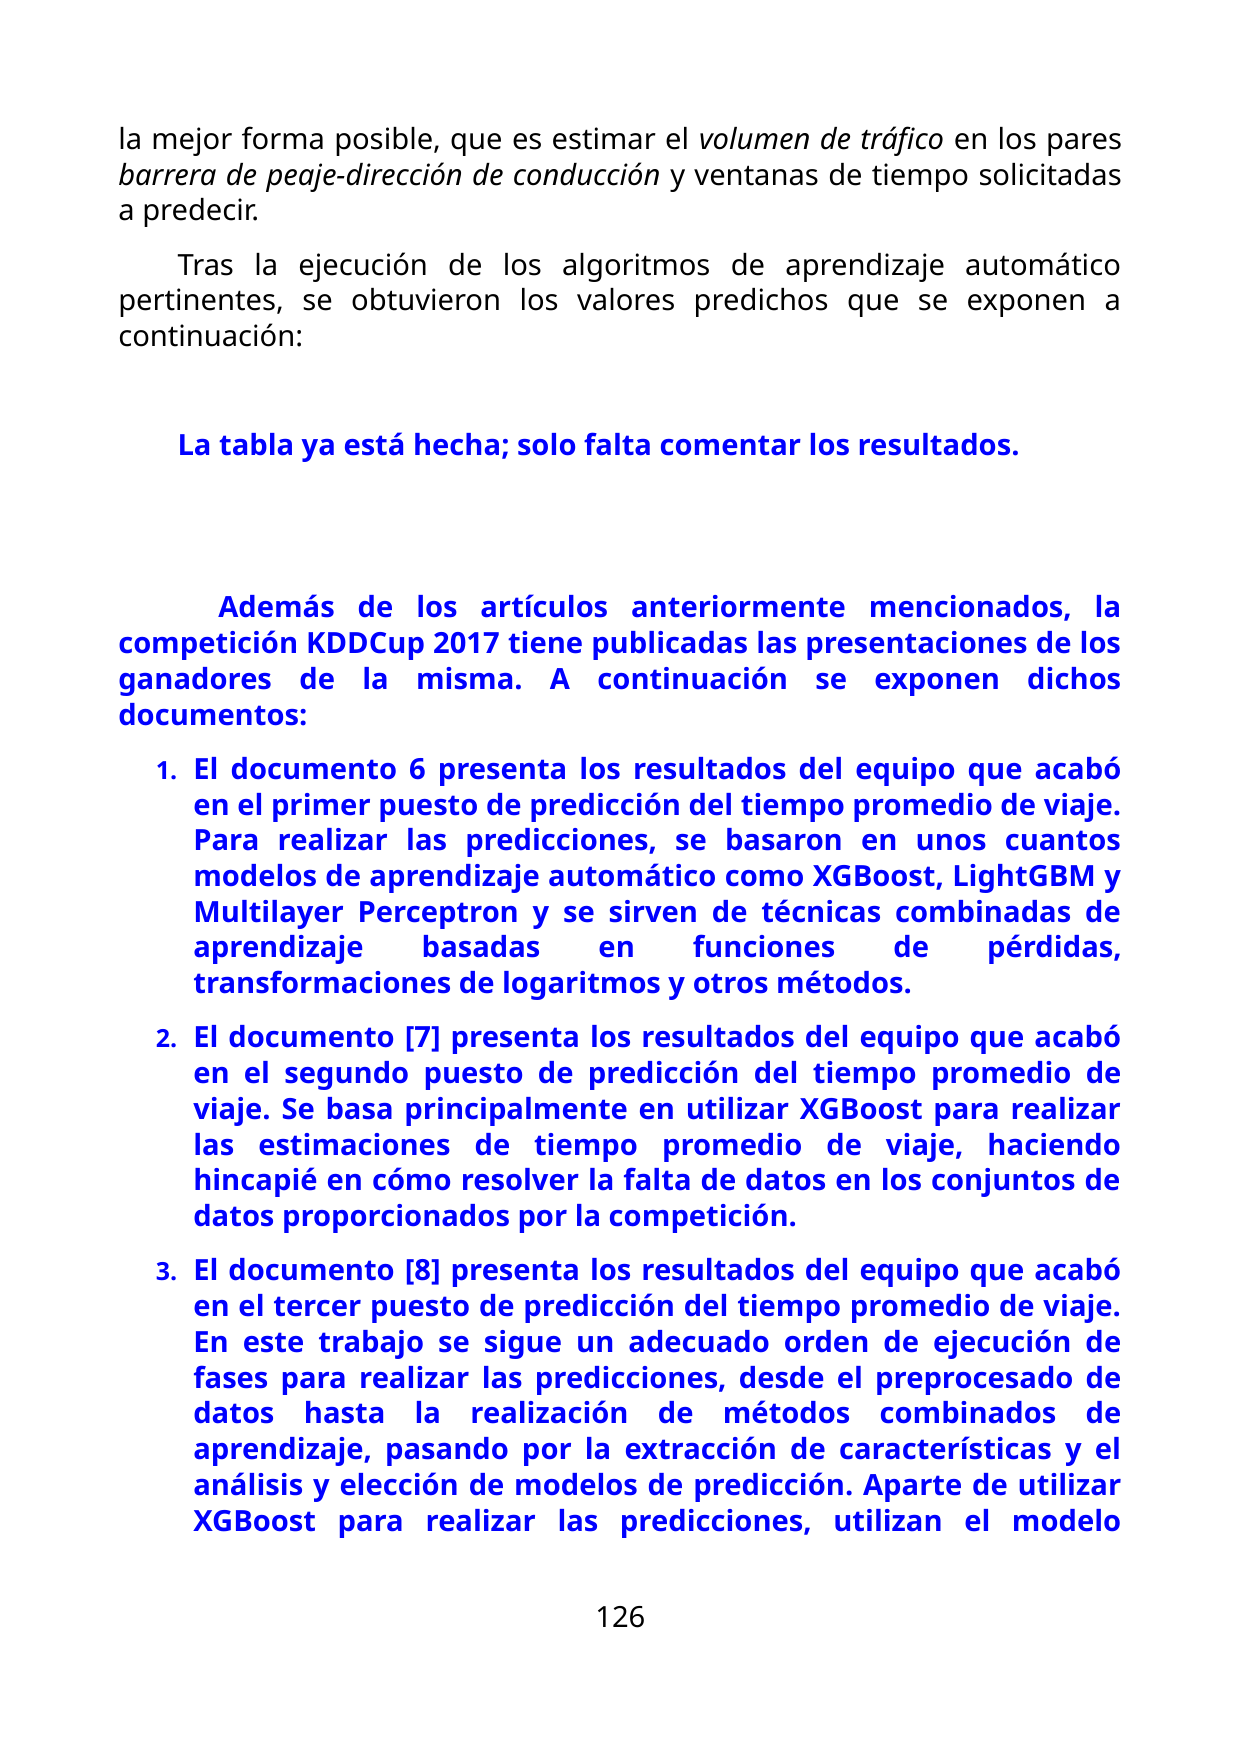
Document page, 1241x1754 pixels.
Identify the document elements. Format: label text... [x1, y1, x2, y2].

list El documento [7] presenta los resultados del equipo que acabó en el segundo puesto de predicción del tiempo promedio de viaje. Se basa principalmente en utilizar XGBoost para realizar las estimaciones de tiempo promedio de viaje, haciendo hincapié en cómo resolver la falta de datos en los conjuntos de datos proporcionados por la competición. [156, 1017, 1122, 1235]
list El documento 6 presenta los resultados del equipo que acabó en el primer puesto de predicción del tiempo promedio de viaje. Para realizar las predicciones, se basaron en unos cuantos modelos de aprendizaje automático como XGBoost, LightGBM y Multilayer Perceptron y se sirven de técnicas combinadas de aprendizaje basadas en funciones de pérdidas, transformaciones de logaritmos y otros métodos. [156, 748, 1122, 1002]
text la mejor forma posible, que es estimar el volumen de tráfico en los pares barrera de peaje-dirección de conducción y ventanas de tiempo solicitadas a predecir. [118, 118, 1122, 229]
text Además de los artículos anteriormente mencionados, la competición KDDCup 2017 tiene publicadas las presentaciones de los ganadores de la misma. A continuación se exponen dichos documentos: [118, 587, 1122, 733]
text La tabla ya está hecha; solo falta comentar los resultados. [118, 424, 1122, 463]
list El documento [8] presenta los resultados del equipo que acabó en el tercer puesto de predicción del tiempo promedio de viaje. En este trabajo se sigue un adecuado orden de ejecución de fases para realizar las predicciones, desde el preprocesado de datos hasta la realización de métodos combinados de aprendizaje, pasando por la extracción de características y el análisis y elección de modelos de predicción. Aparte de utilizar XGBoost para realizar las predicciones, utilizan el modelo [156, 1250, 1122, 1539]
text Tras la ejecución de los algoritmos de aprendizaje automático pertinentes, se obtuvieron los valores predichos que se exponen a continuación: [118, 244, 1122, 355]
